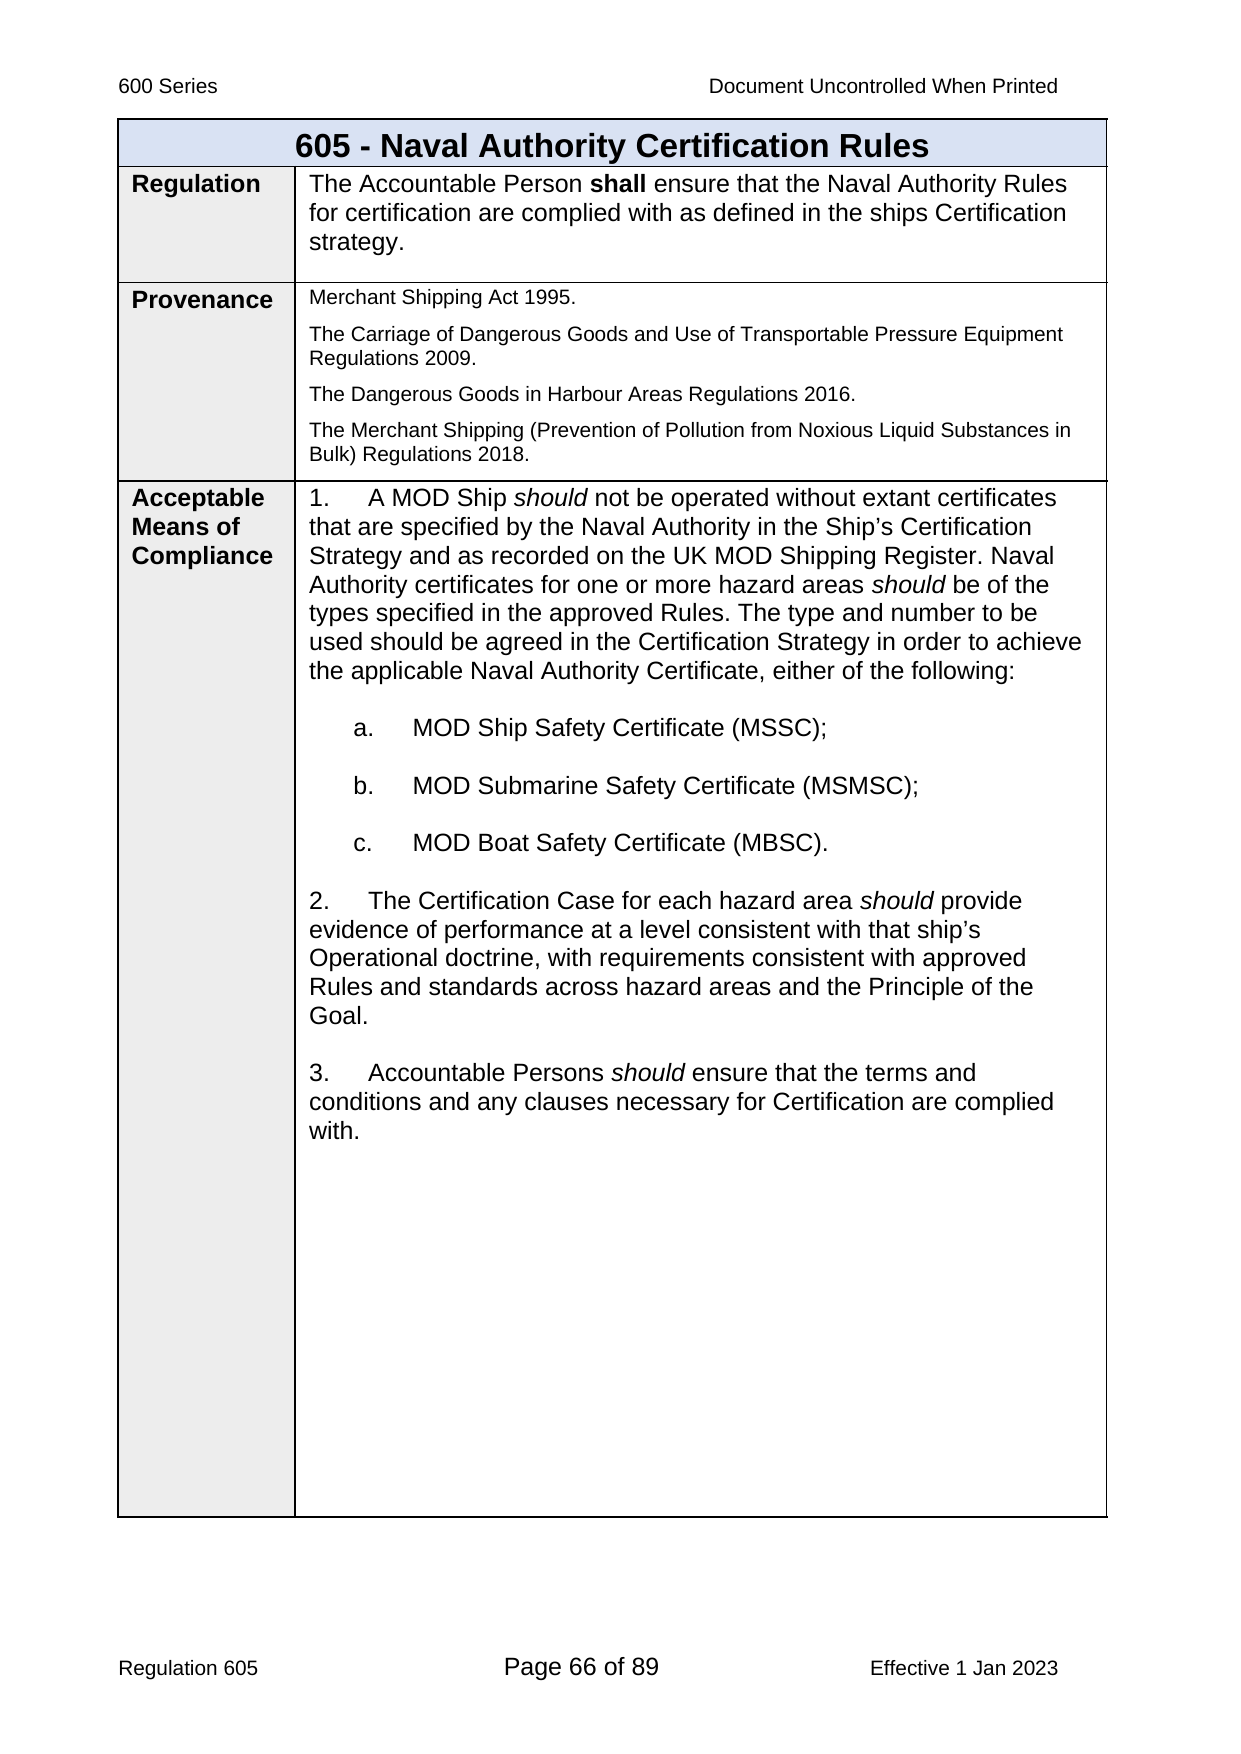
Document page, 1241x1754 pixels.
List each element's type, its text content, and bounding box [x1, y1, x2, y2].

table_cell Provenance [119, 283, 294, 480]
table_cell Regulation [119, 167, 294, 282]
table_cell A MOD Ship should not be operated without extant certificates that are specified by the Naval Authority in the Ship’s Certification Strategy and as recorded on the UK MOD Shipping Register. Naval Authority certificates for one or more hazard areas should be of the types specified in the approved Rules. The type and number to be used should be agreed in the Certification Strategy in order to achieve the applicable Naval Authority Certificate, either of the following: MOD Ship Safety Certificate (MSSC); MOD Submarine Safety Certificate (MSMSC); MOD Boat Safety Certificate (MBSC). The Certification Case for each hazard area should provide evidence of performance at a level consistent with that ship’s Operational doctrine, with requirements consistent with approved Rules and standards across hazard areas and the Principle of the Goal. Accountable Persons should ensure that the terms and conditions and any clauses necessary for Certification are complied with. [296, 482, 1106, 1516]
table_cell Merchant Shipping Act 1995. The Carriage of Dangerous Goods and Use of Transportable Pressure Equipment Regulations 2009. The Dangerous Goods in Harbour Areas Regulations 2016. The Merchant Shipping (Prevention of Pollution from Noxious Liquid Substances in Bulk) Regulations 2018. [296, 283, 1106, 480]
table_cell Acceptable Means of Compliance [119, 482, 294, 1516]
table_header 605 - Naval Authority Certification Rules [119, 120, 1106, 166]
table_cell The Accountable Person shall ensure that the Naval Authority Rules for certification are complied with as defined in the ships Certification strategy. [296, 167, 1106, 282]
